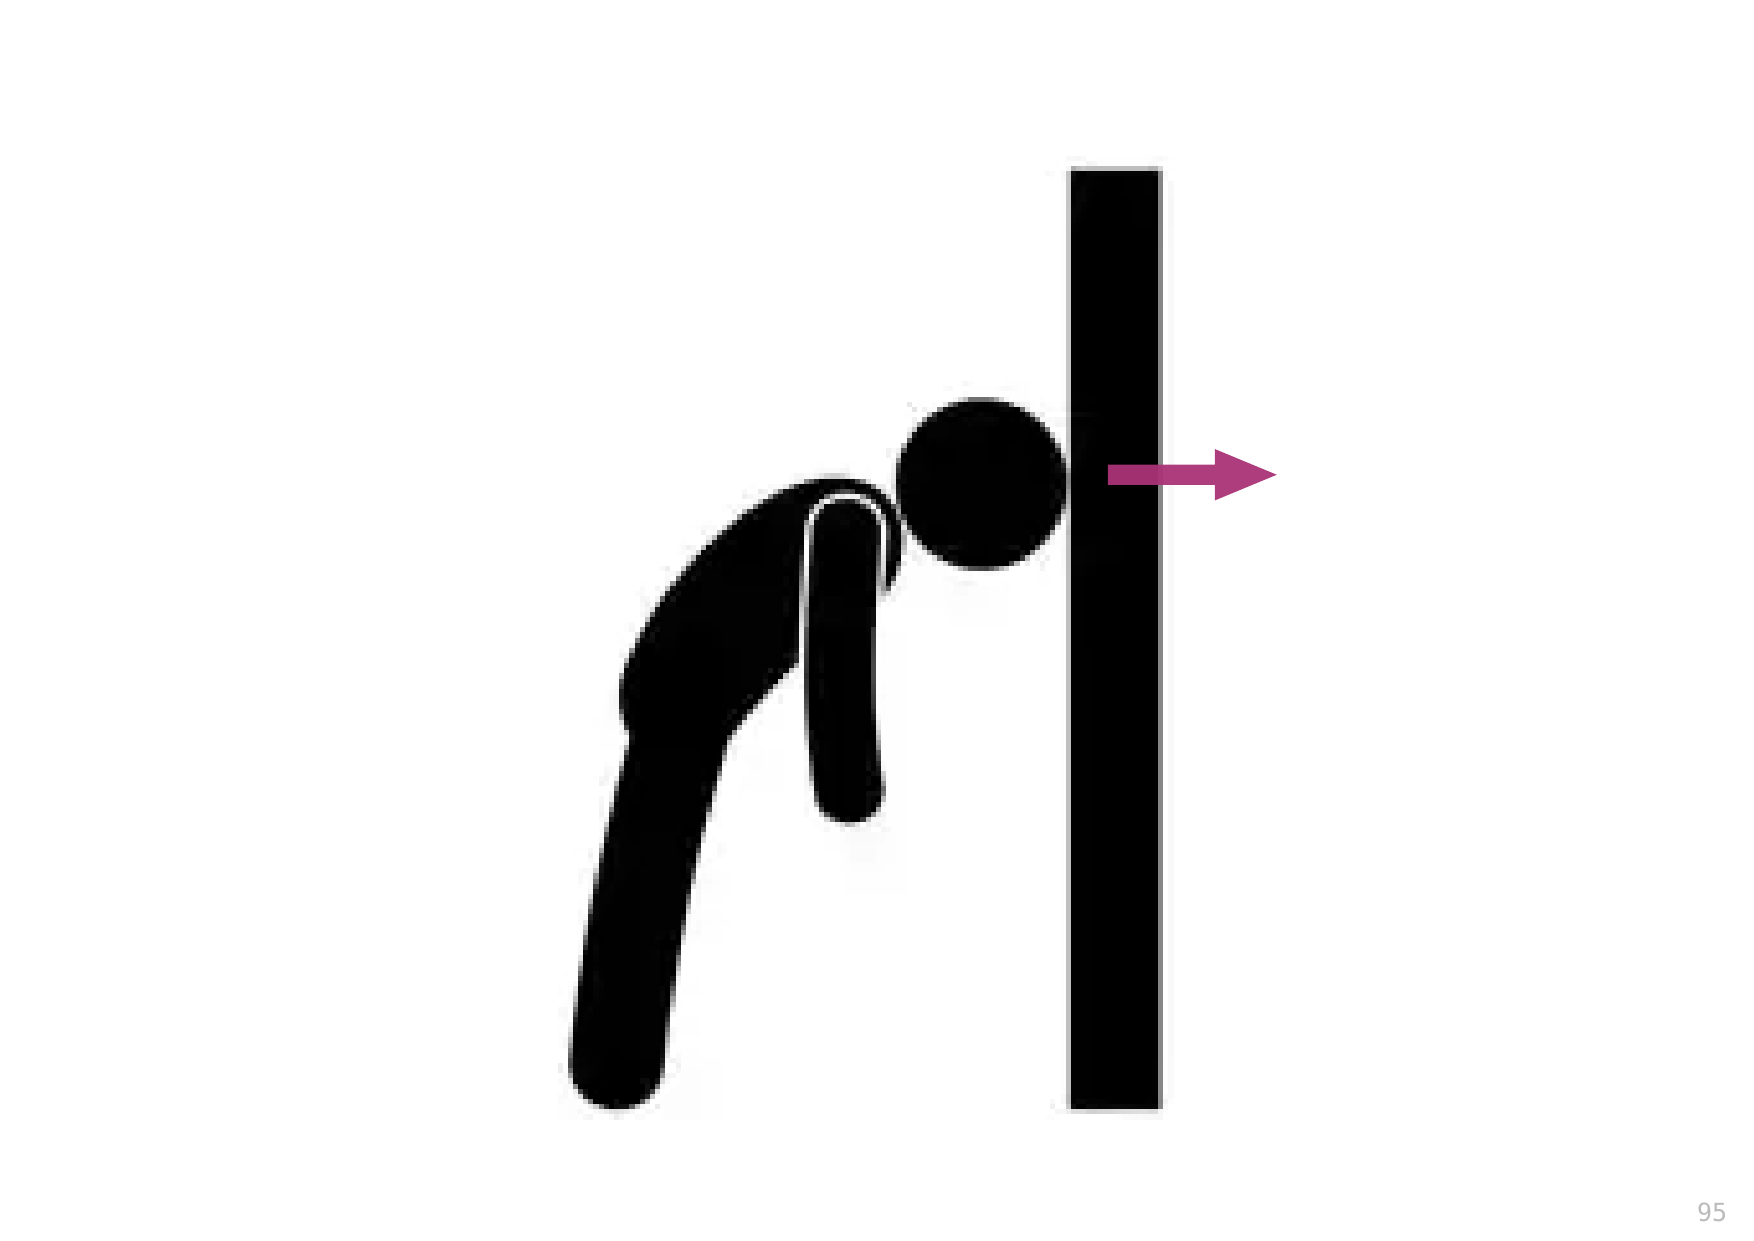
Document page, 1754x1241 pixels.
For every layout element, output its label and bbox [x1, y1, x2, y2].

picture [558, 156, 1174, 1120]
text_box [1107, 449, 1277, 501]
